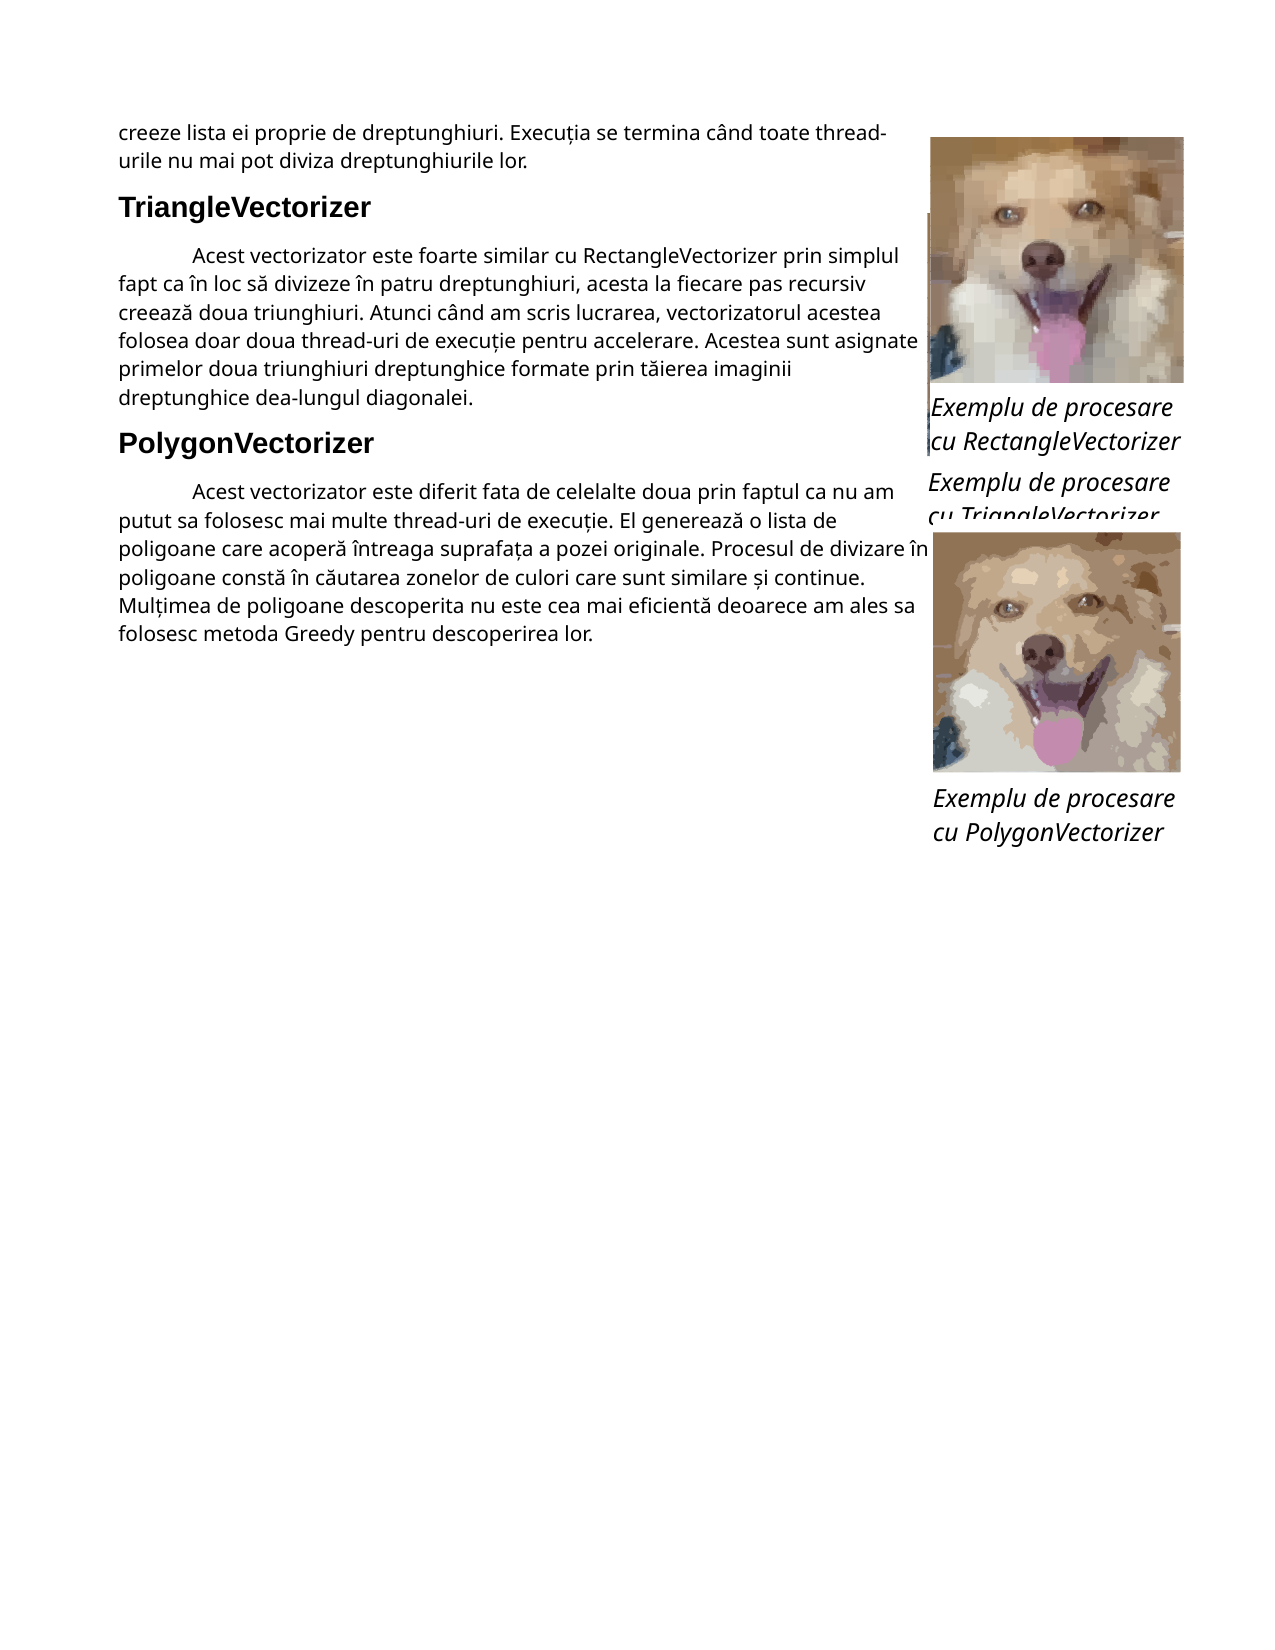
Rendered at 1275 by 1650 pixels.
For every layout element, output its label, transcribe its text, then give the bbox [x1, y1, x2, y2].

text Exemplu de procesare cu PolygonVectorizer [933, 532, 1182, 849]
text Exemplu de procesare cu RectangleVectorizer [930, 383, 1183, 457]
text Acest vectorizator este foarte similar cu RectangleVectorizer prin simplul fapt ca în loc să divizeze în patru dreptunghiuri, acesta la fiecare pas recursiv creează doua triunghiuri. Atunci când am scris lucrarea, vectorizatorul acestea folosea doar doua thread-uri de execuție pentru accelerare. Acestea sunt asignate primelor doua triunghiuri dreptunghice formate prin tăierea imaginii dreptunghice dea-lungul diagonalei. [118, 241, 927, 411]
subtitle TriangleVectorizer [118, 189, 930, 223]
text creeze lista ei proprie de dreptunghiuri. Execuția se termina când toate thread-urile nu mai pot diviza dreptunghiurile lor. [118, 118, 1157, 175]
text Acest vectorizator este diferit fata de celelalte doua prin faptul ca nu am putut sa folosesc mai multe thread-uri de execuție. El generează o lista de poligoane care acoperă întreaga suprafața a pozei originale. Procesul de divizare în poligoane constă în căutarea zonelor de culori care sunt similare și continue. Mulțimea de poligoane descoperita nu este cea mai eficientă deoarece am ales sa folosesc metoda Greedy pentru descoperirea lor. [118, 477, 1182, 648]
subtitle PolygonVectorizer [118, 426, 928, 460]
text Exemplu de procesare cu TriangleVectorizer [928, 457, 1179, 523]
